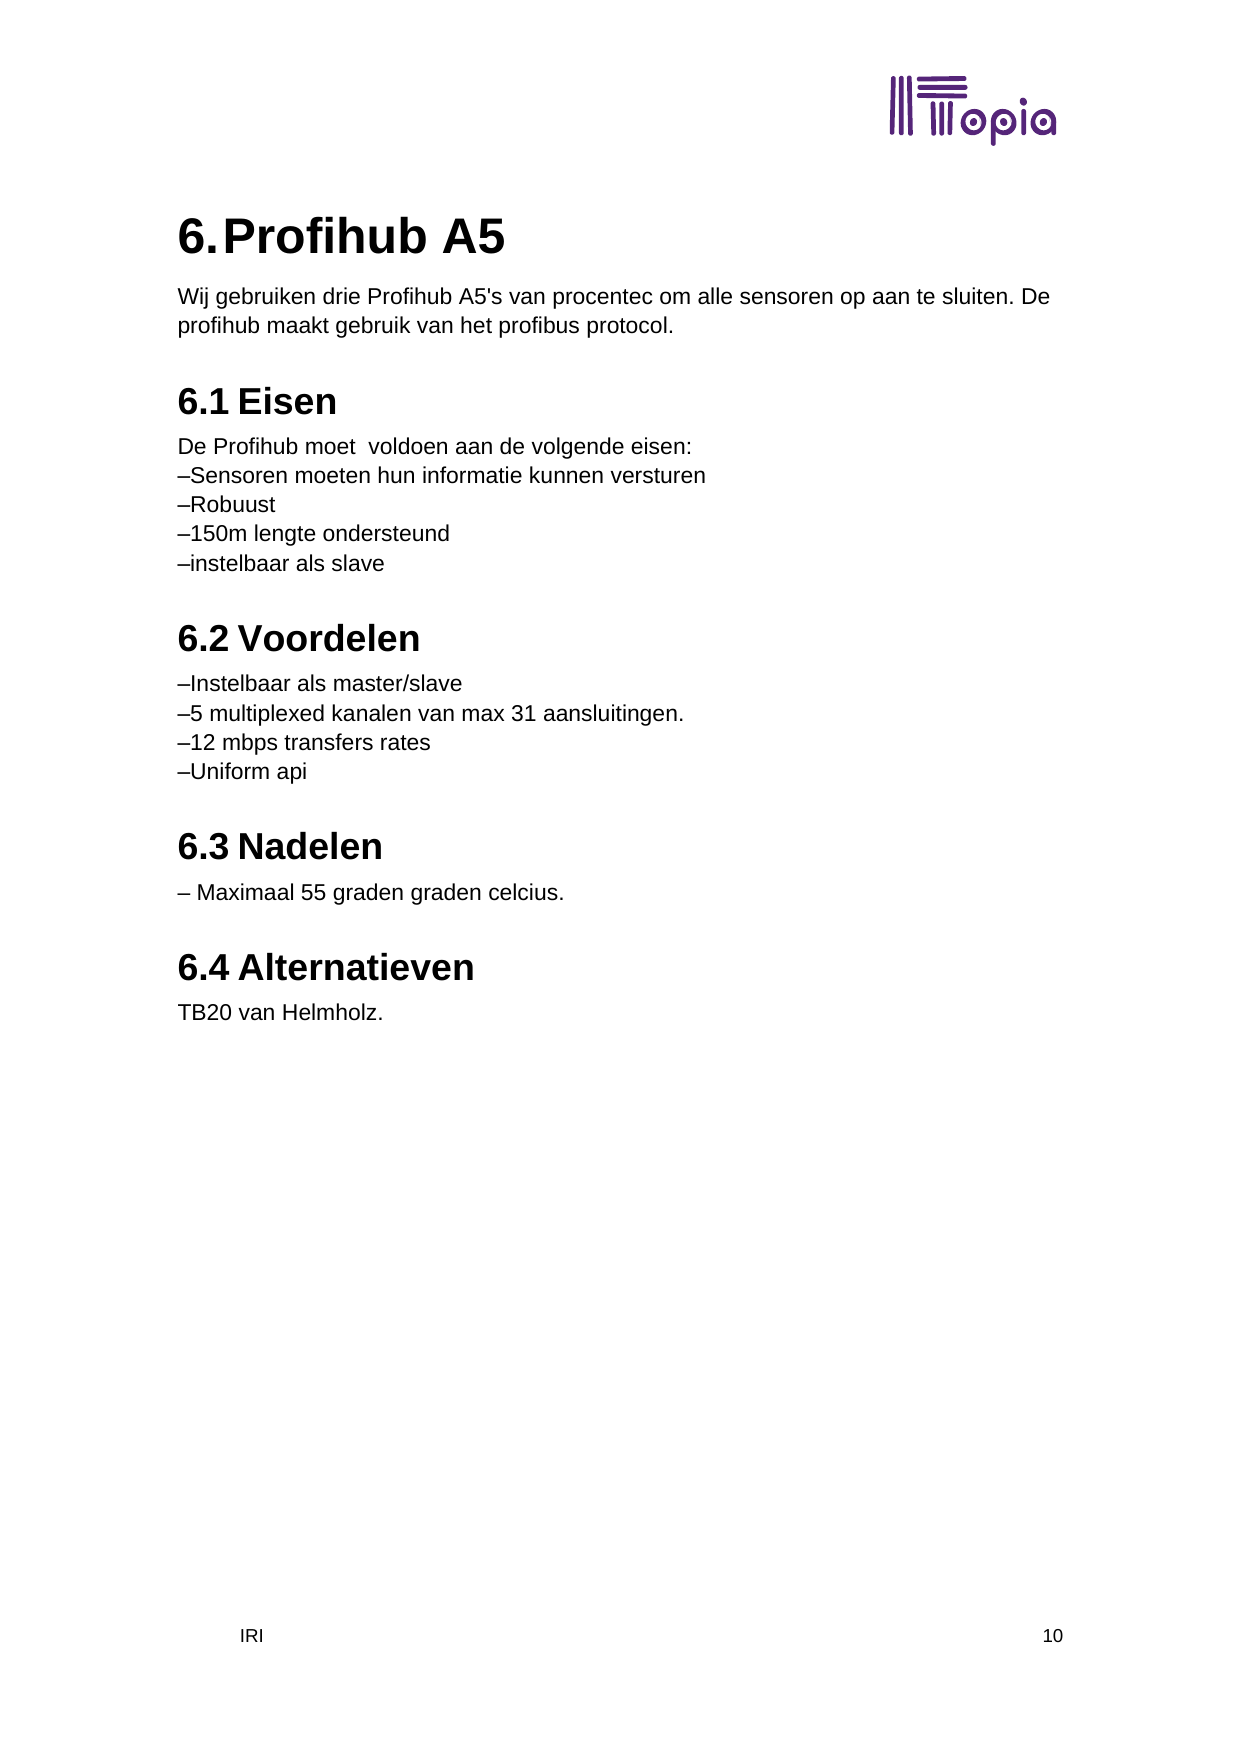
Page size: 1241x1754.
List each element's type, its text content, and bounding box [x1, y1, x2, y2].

list Robuust [177, 491, 1063, 518]
list 5 multiplexed kanalen van max 31 aansluitingen. [177, 699, 1063, 726]
subtitle Voordelen [177, 616, 1063, 659]
list 12 mbps transfers rates [177, 729, 1063, 755]
subtitle Eisen [177, 379, 1063, 422]
text Wij gebruiken drie Profihub A5's van procentec om alle sensoren op aan te sluiten. De profihub maakt gebruik van het profibus protocol. [177, 283, 1063, 338]
subtitle Profihub A5 [177, 207, 1063, 264]
list Sensoren moeten hun informatie kunnen versturen [177, 462, 1063, 488]
list Uniform api [177, 758, 1063, 784]
text De Profihub moet voldoen aan de volgende eisen: [177, 433, 1063, 459]
list instelbaar als slave [177, 549, 1063, 576]
list 150m lengte ondersteund [177, 520, 1063, 547]
list Instelbaar als master/slave [177, 670, 1063, 697]
text – Maximaal 55 graden graden celcius. [177, 878, 1063, 905]
text TB20 van Helmholz. [177, 999, 1063, 1026]
subtitle Alternatieven [177, 945, 1063, 988]
subtitle Nadelen [177, 824, 1063, 868]
